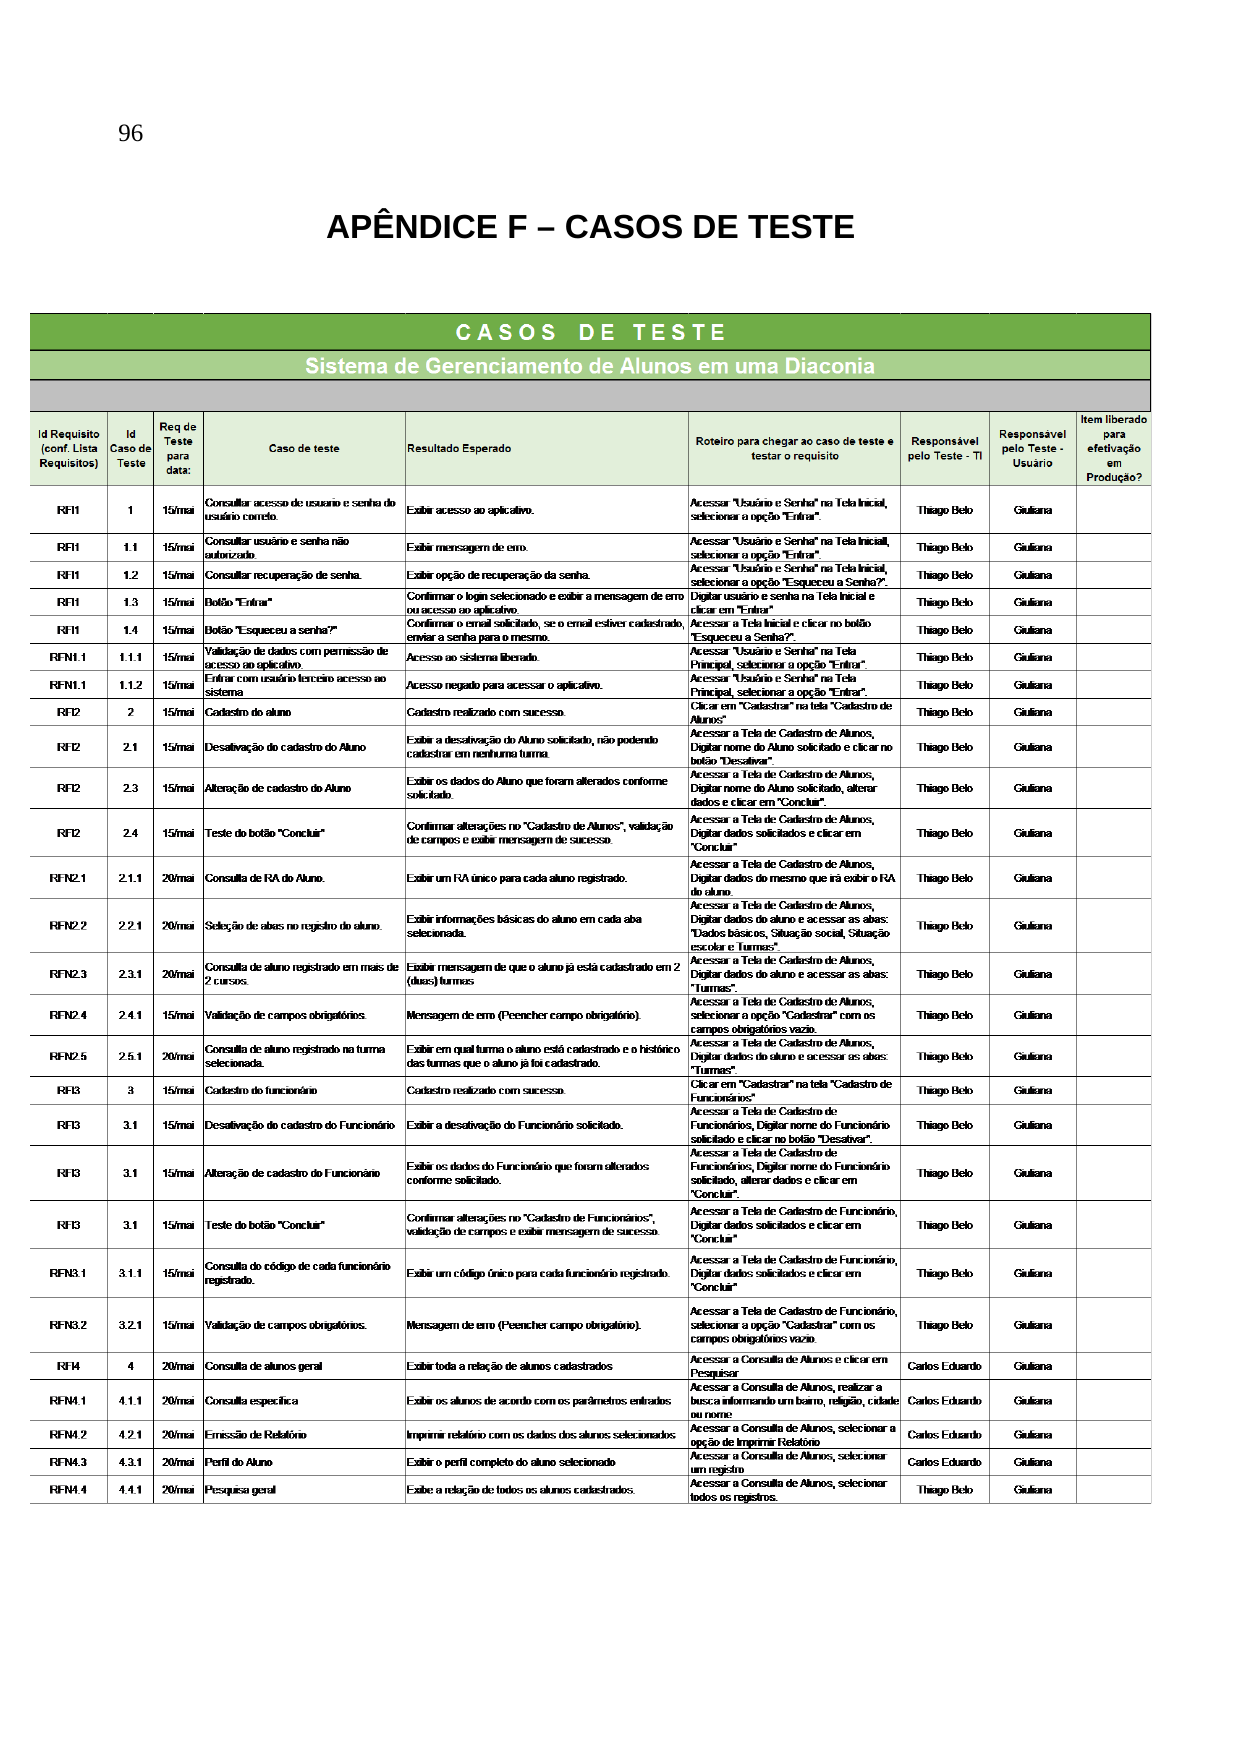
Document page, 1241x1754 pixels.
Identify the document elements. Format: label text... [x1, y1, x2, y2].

subtitle apêndice F – CASOS DE TESTE [118, 207, 1063, 245]
picture [30, 313, 1152, 1504]
